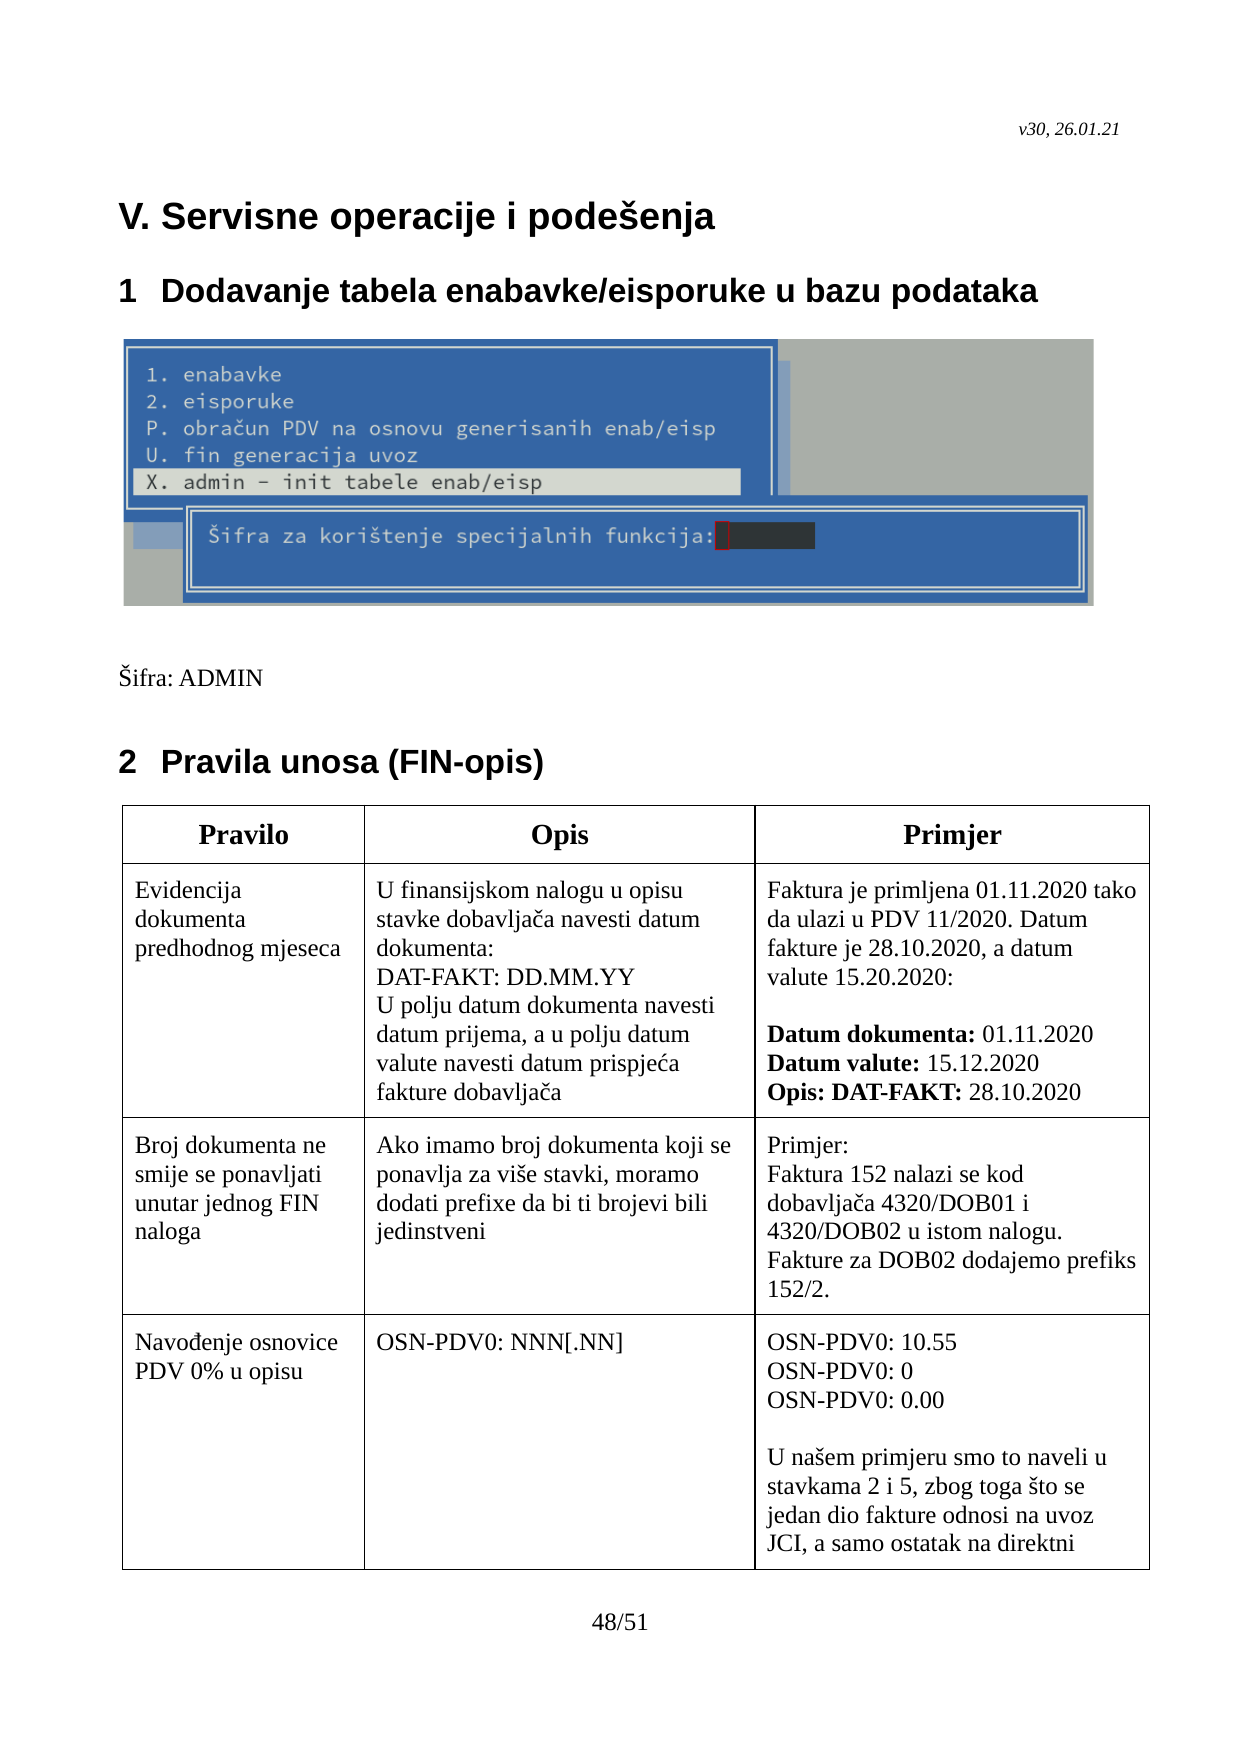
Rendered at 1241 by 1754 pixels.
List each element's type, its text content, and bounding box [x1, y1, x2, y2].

table_cell U finansijskom nalogu u opisu stavke dobavljača navesti datum dokumenta: DAT-FAKT: DD.MM.YY U polju datum dokumenta navesti datum prijema, a u polju datum valute navesti datum prispjeća fakture dobavljača [365, 864, 754, 1117]
table_cell Navođenje osnovice PDV 0% u opisu [123, 1315, 364, 1569]
table_cell OSN-PDV0: 10.55 OSN-PDV0: 0 OSN-PDV0: 0.00 U našem primjeru smo to naveli u stavkama 2 i 5, zbog toga što se jedan dio fakture odnosi na uvoz JCI, a samo ostatak na direktni [756, 1315, 1149, 1569]
table_header Pravilo [123, 806, 364, 863]
table_cell Primjer: Faktura 152 nalazi se kod dobavljača 4320/DOB01 i 4320/DOB02 u istom nalogu. Fakture za DOB02 dodajemo prefiks 152/2. [756, 1118, 1149, 1314]
text Šifra: ADMIN [118, 663, 1122, 692]
table_cell Faktura je primljena 01.11.2020 tako da ulazi u PDV 11/2020. Datum fakture je 28.10.2020, a datum valute 15.20.2020: Datum dokumenta: 01.11.2020 Datum valute: 15.12.2020 Opis: DAT-FAKT: 28.10.2020 [756, 864, 1149, 1117]
table_header Primjer [756, 806, 1149, 863]
table_cell OSN-PDV0: NNN[.NN] [365, 1315, 754, 1569]
table_header Opis [365, 806, 754, 863]
subtitle Pravila unosa (FIN-opis) [118, 742, 1122, 780]
table_cell Ako imamo broj dokumenta koji se ponavlja za više stavki, moramo dodati prefixe da bi ti brojevi bili jedinstveni [365, 1118, 754, 1314]
table_cell Broj dokumenta ne smije se ponavljati unutar jednog FIN naloga [123, 1118, 364, 1314]
subtitle Dodavanje tabela enabavke/eisporuke u bazu podataka [118, 271, 1122, 310]
table_cell Evidencija dokumenta predhodnog mjeseca [123, 864, 364, 1117]
subtitle V. Servisne operacije i podešenja [118, 194, 1122, 238]
picture [123, 339, 1094, 606]
